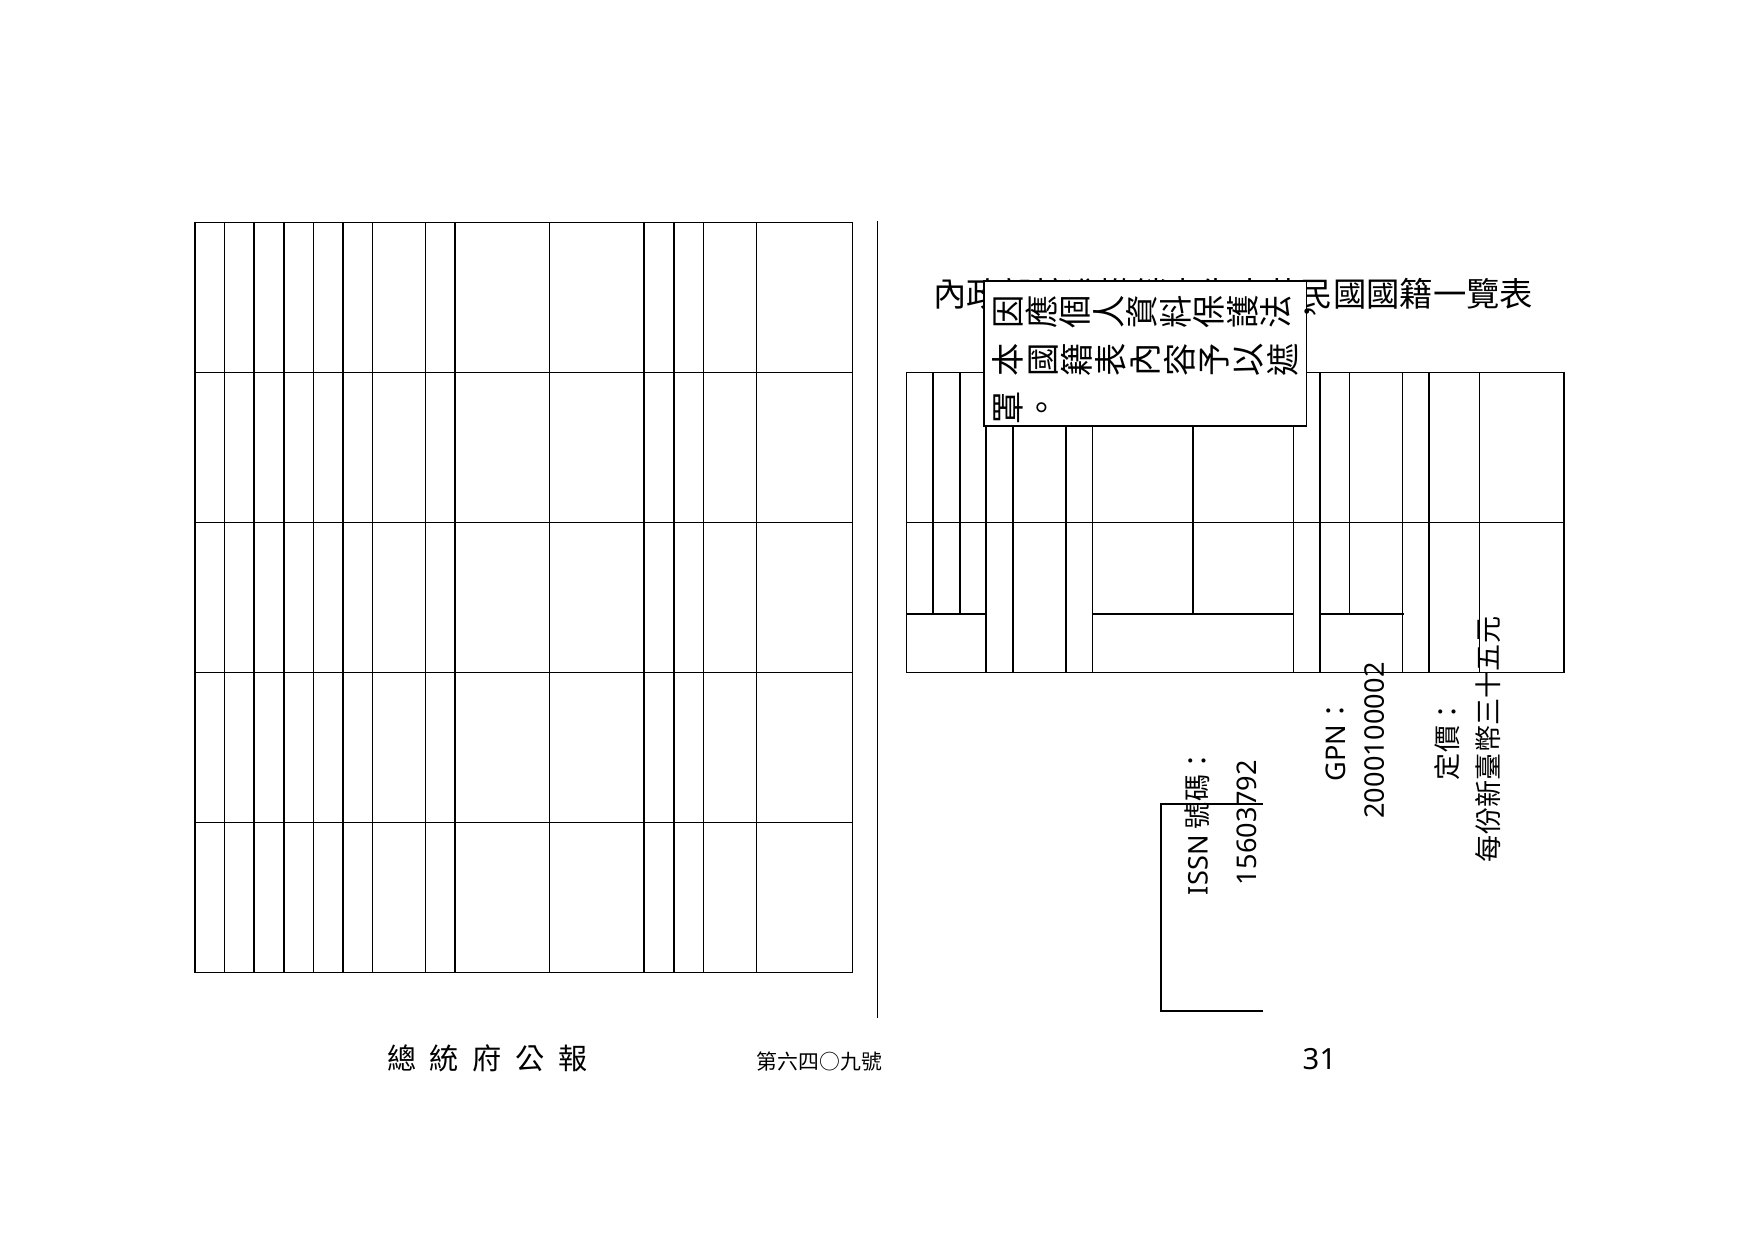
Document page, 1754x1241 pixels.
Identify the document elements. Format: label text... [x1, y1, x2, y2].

table_cell [1093, 523, 1192, 613]
table_cell [1194, 523, 1293, 613]
table_header [961, 373, 985, 522]
table_cell [1488, 652, 1497, 661]
table_cell [314, 523, 342, 672]
table_cell [196, 523, 224, 672]
table_header [987, 427, 1012, 522]
table_cell [285, 223, 313, 372]
table_cell [426, 373, 454, 522]
table_header 每份新臺幣三十五元 [1452, 721, 1493, 1010]
table_cell [1321, 615, 1402, 672]
table_cell [1480, 523, 1563, 672]
table_cell [645, 373, 673, 522]
table_header [1294, 373, 1319, 522]
table_cell [757, 373, 852, 522]
table_cell [1430, 523, 1479, 672]
table_cell [373, 673, 425, 822]
table_cell [373, 523, 425, 672]
table_cell [1067, 523, 1092, 672]
table_cell [987, 523, 1012, 672]
table_cell [704, 223, 756, 372]
table_cell [704, 523, 756, 672]
table_cell [645, 673, 673, 822]
table_cell [1365, 666, 1377, 672]
table_cell [550, 823, 643, 972]
table_cell [285, 523, 313, 672]
table_cell [1321, 523, 1349, 613]
table_cell [344, 823, 372, 972]
table_cell [456, 673, 549, 822]
table_cell [645, 823, 673, 972]
table_cell [225, 373, 253, 522]
table_cell [255, 223, 283, 372]
table_header [1263, 721, 1298, 1010]
table_cell [757, 673, 852, 822]
table_header [1014, 427, 1065, 522]
table_header [1161, 721, 1212, 803]
table_cell [373, 223, 425, 372]
table_cell [373, 373, 425, 522]
table_header [1480, 373, 1563, 522]
table_cell [344, 673, 372, 822]
table_cell [314, 373, 342, 522]
table_cell [961, 523, 985, 613]
table_cell [344, 523, 372, 672]
table_cell [255, 373, 283, 522]
table_cell [907, 615, 985, 672]
table_cell [255, 823, 283, 972]
table_cell [456, 823, 549, 972]
table_cell [1350, 523, 1402, 613]
table_cell [255, 523, 283, 672]
table_header [1212, 721, 1263, 803]
table_header 2000100002 [1340, 721, 1381, 1010]
table_cell 15603792 [1212, 805, 1263, 1010]
table_header 定價： [1411, 721, 1452, 1010]
table_header [1350, 373, 1402, 522]
table_header [1067, 427, 1092, 522]
table_cell [1014, 523, 1065, 672]
table_cell [550, 523, 643, 672]
table_header [1093, 427, 1192, 522]
table_cell [314, 823, 342, 972]
table_cell [645, 223, 673, 372]
table_cell [456, 223, 549, 372]
table_cell [645, 523, 673, 672]
table_cell [426, 673, 454, 822]
table_cell [757, 223, 852, 372]
table_cell [456, 373, 549, 522]
table_cell ISSN號碼： [1162, 805, 1212, 1010]
table_cell [1294, 523, 1319, 672]
table_cell [704, 373, 756, 522]
table_cell [934, 523, 959, 613]
table_header [1321, 373, 1349, 522]
table_cell [285, 673, 313, 822]
table_cell [426, 823, 454, 972]
table_cell [196, 373, 224, 522]
table_cell [675, 673, 703, 822]
table_cell [757, 823, 852, 972]
table_cell [285, 373, 313, 522]
table_cell [225, 523, 253, 672]
table_cell [314, 673, 342, 822]
table_cell [314, 223, 342, 372]
table_cell [426, 223, 454, 372]
table_cell [225, 223, 253, 372]
table_cell [675, 373, 703, 522]
table_header [1403, 373, 1428, 522]
table_cell [704, 823, 756, 972]
table_cell [225, 823, 253, 972]
table_cell [373, 823, 425, 972]
table_cell [907, 523, 932, 613]
table_cell [285, 823, 313, 972]
table_cell [757, 523, 852, 672]
table_header [1381, 721, 1411, 1010]
table_cell [675, 223, 703, 372]
table_cell [675, 523, 703, 672]
table_cell [344, 223, 372, 372]
table_cell [196, 673, 224, 822]
table_cell [1093, 615, 1293, 672]
table_cell [1403, 523, 1428, 672]
table_cell [550, 673, 643, 822]
table_header [1430, 373, 1479, 522]
table_cell [225, 673, 253, 822]
table_cell [550, 223, 643, 372]
table_cell [344, 373, 372, 522]
table_cell [255, 673, 283, 822]
table_cell [456, 523, 549, 672]
table_header [1194, 427, 1293, 522]
table_cell [550, 373, 643, 522]
table_cell [196, 823, 224, 972]
table_header [934, 373, 959, 522]
table_header GPN： [1299, 721, 1340, 1010]
table_cell [704, 673, 756, 822]
table_cell [196, 223, 224, 372]
table_header [907, 373, 932, 522]
table_cell [426, 523, 454, 672]
table_cell [675, 823, 703, 972]
text 內政部核准撤銷喪失中華民國國籍一覽表 [907, 222, 1559, 328]
